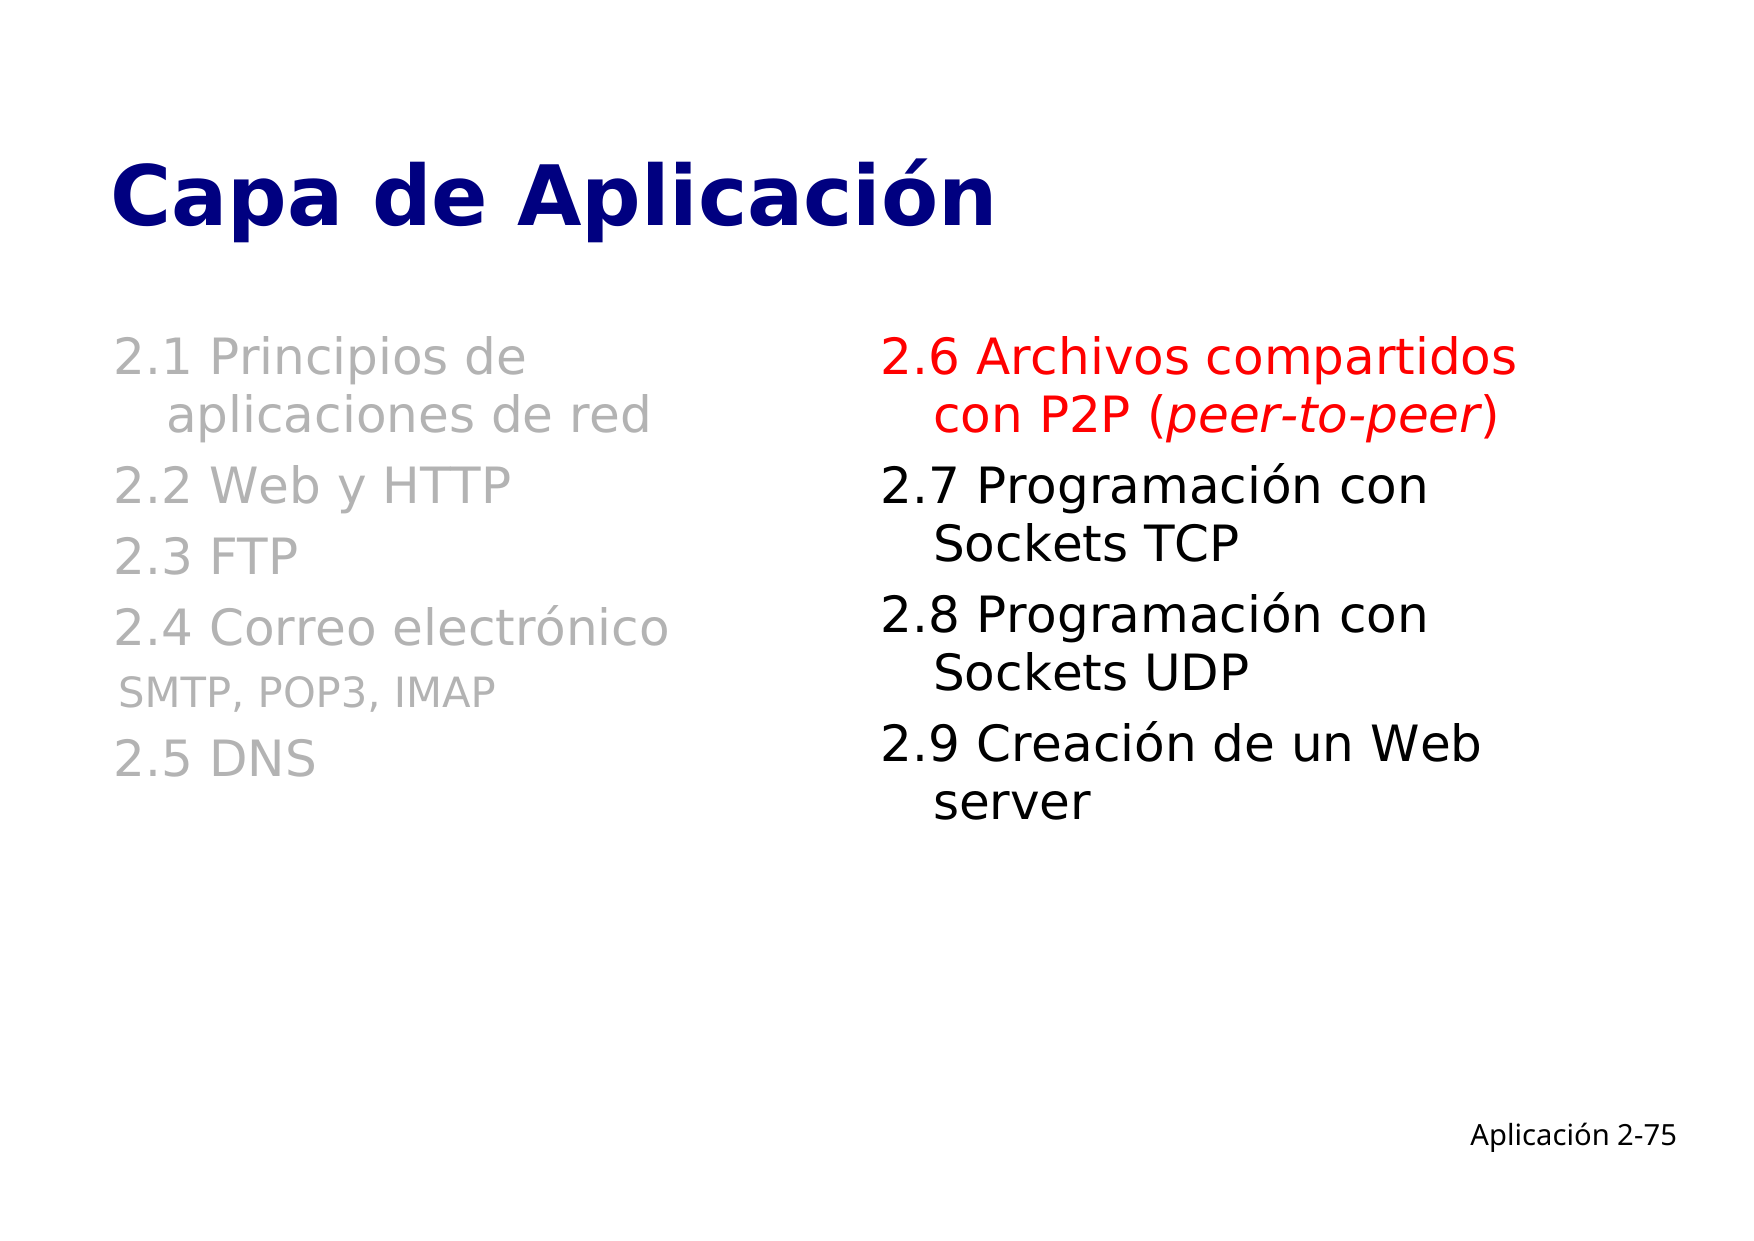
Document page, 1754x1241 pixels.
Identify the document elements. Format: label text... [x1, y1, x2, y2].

title Capa de Aplicación [95, 88, 1671, 305]
list 2.1 Principios de aplicaciones de red 2.2 Web y HTTP 2.3 FTP 2.4 Correo electrónico SMTP, POP3, IMAP 2.5 DNS [95, 320, 1671, 1125]
list 2.6 Archivos compartidos con P2P (peer-to-peer) 2.7 Programación con Sockets TCP 2.8 Programación con Sockets UDP 2.9 Creación de un Web server [862, 320, 1589, 1083]
